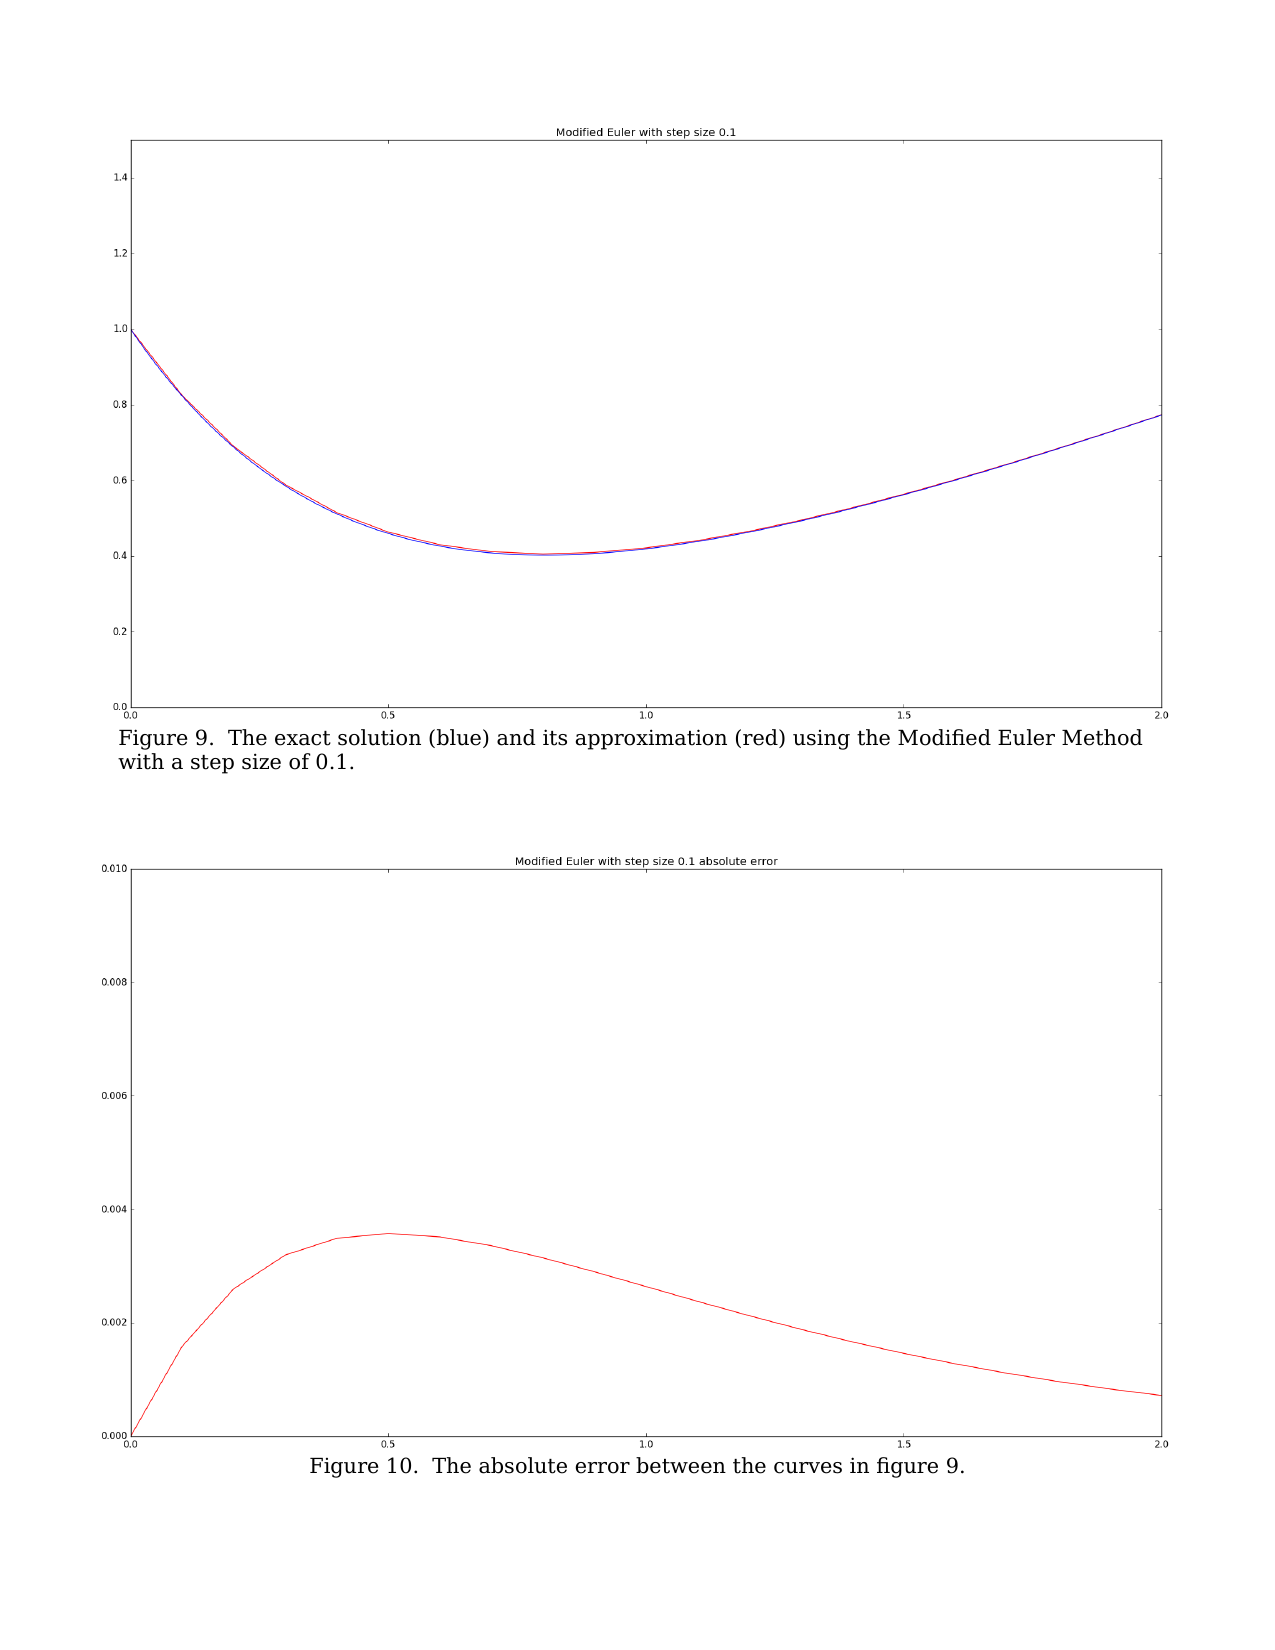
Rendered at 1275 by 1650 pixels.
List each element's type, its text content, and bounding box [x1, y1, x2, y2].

picture [102, 118, 1173, 726]
picture [102, 847, 1173, 1455]
text Figure 9. The exact solution (blue) and its approximation (red) using the Modified Euler Method with a step size of 0.1. [118, 726, 1157, 774]
text Figure 10. The absolute error between the curves in figure 9. [118, 1455, 1157, 1479]
